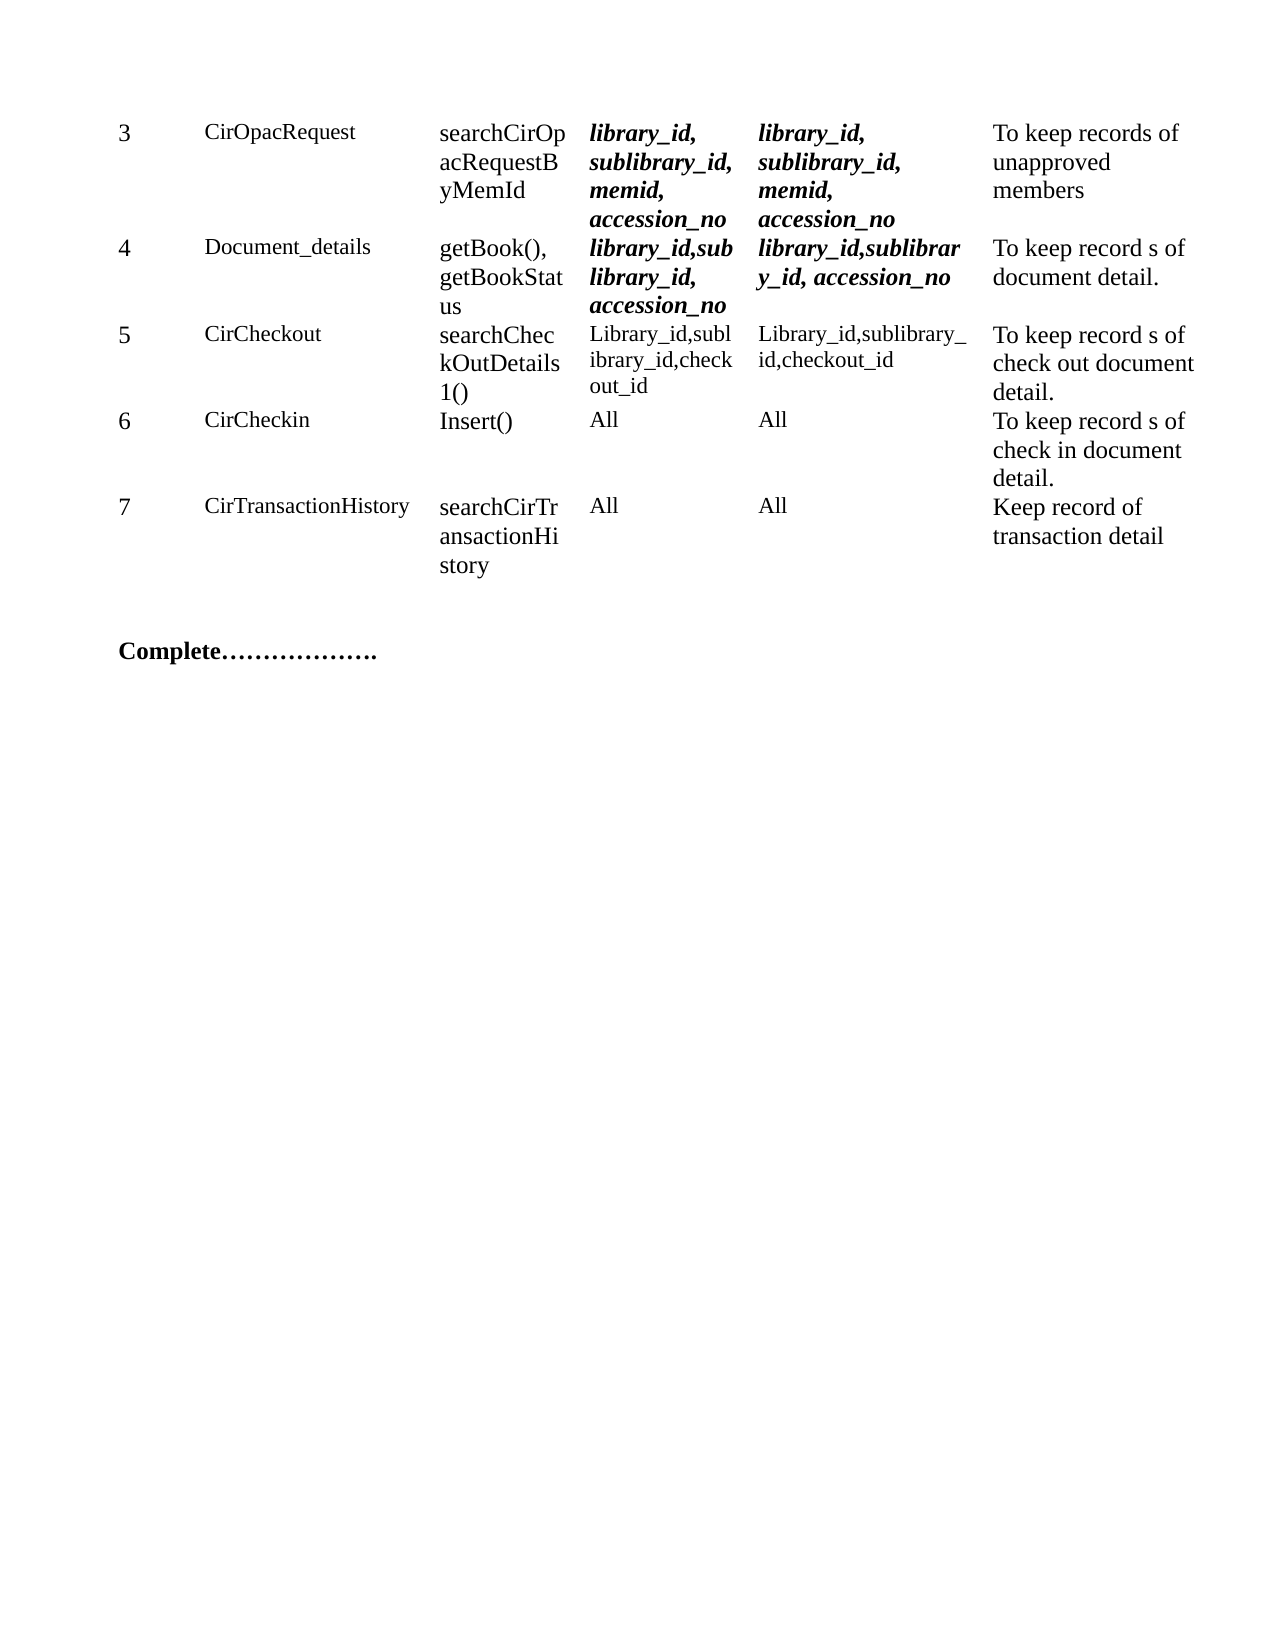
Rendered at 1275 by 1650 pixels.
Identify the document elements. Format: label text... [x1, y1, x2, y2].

table_cell All [747, 492, 981, 578]
table_cell library_id,sublibrary_id, accession_no [747, 233, 981, 320]
table_cell Keep record of transaction detail [981, 492, 1218, 578]
table_cell To keep record s of check out document detail. [981, 320, 1218, 406]
table_cell 5 [107, 320, 193, 406]
table_cell 4 [107, 233, 193, 320]
table_cell CirCheckin [193, 406, 428, 492]
table_cell All [578, 406, 747, 492]
table_cell Library_id,sublibrary_id,checkout_id [578, 320, 747, 406]
table_cell 6 [107, 406, 193, 492]
table_cell Library_id,sublibrary_id,checkout_id [747, 320, 981, 406]
table_cell To keep records of unapproved members [981, 118, 1218, 233]
table_cell searchCirTransactionHistory [428, 492, 578, 578]
table_cell searchCheckOutDetails1() [428, 320, 578, 406]
table_cell library_id, sublibrary_id, memid, accession_no [578, 118, 747, 233]
table_cell 3 [107, 118, 193, 233]
table_cell All [747, 406, 981, 492]
table_cell CirTransactionHistory [193, 492, 428, 578]
table_cell All [578, 492, 747, 578]
table_cell Insert() [428, 406, 578, 492]
table_cell To keep record s of document detail. [981, 233, 1218, 320]
table_cell 7 [107, 492, 193, 578]
table_cell CirOpacRequest [193, 118, 428, 233]
table_cell library_id,sublibrary_id, accession_no [578, 233, 747, 320]
table_cell library_id, sublibrary_id, memid, accession_no [747, 118, 981, 233]
table_cell getBook(), getBookStatus [428, 233, 578, 320]
table_cell Document_details [193, 233, 428, 320]
table_cell CirCheckout [193, 320, 428, 406]
table_cell To keep record s of check in document detail. [981, 406, 1218, 492]
list Complete………………. [118, 636, 1157, 665]
table_cell searchCirOpacRequestByMemId [428, 118, 578, 233]
